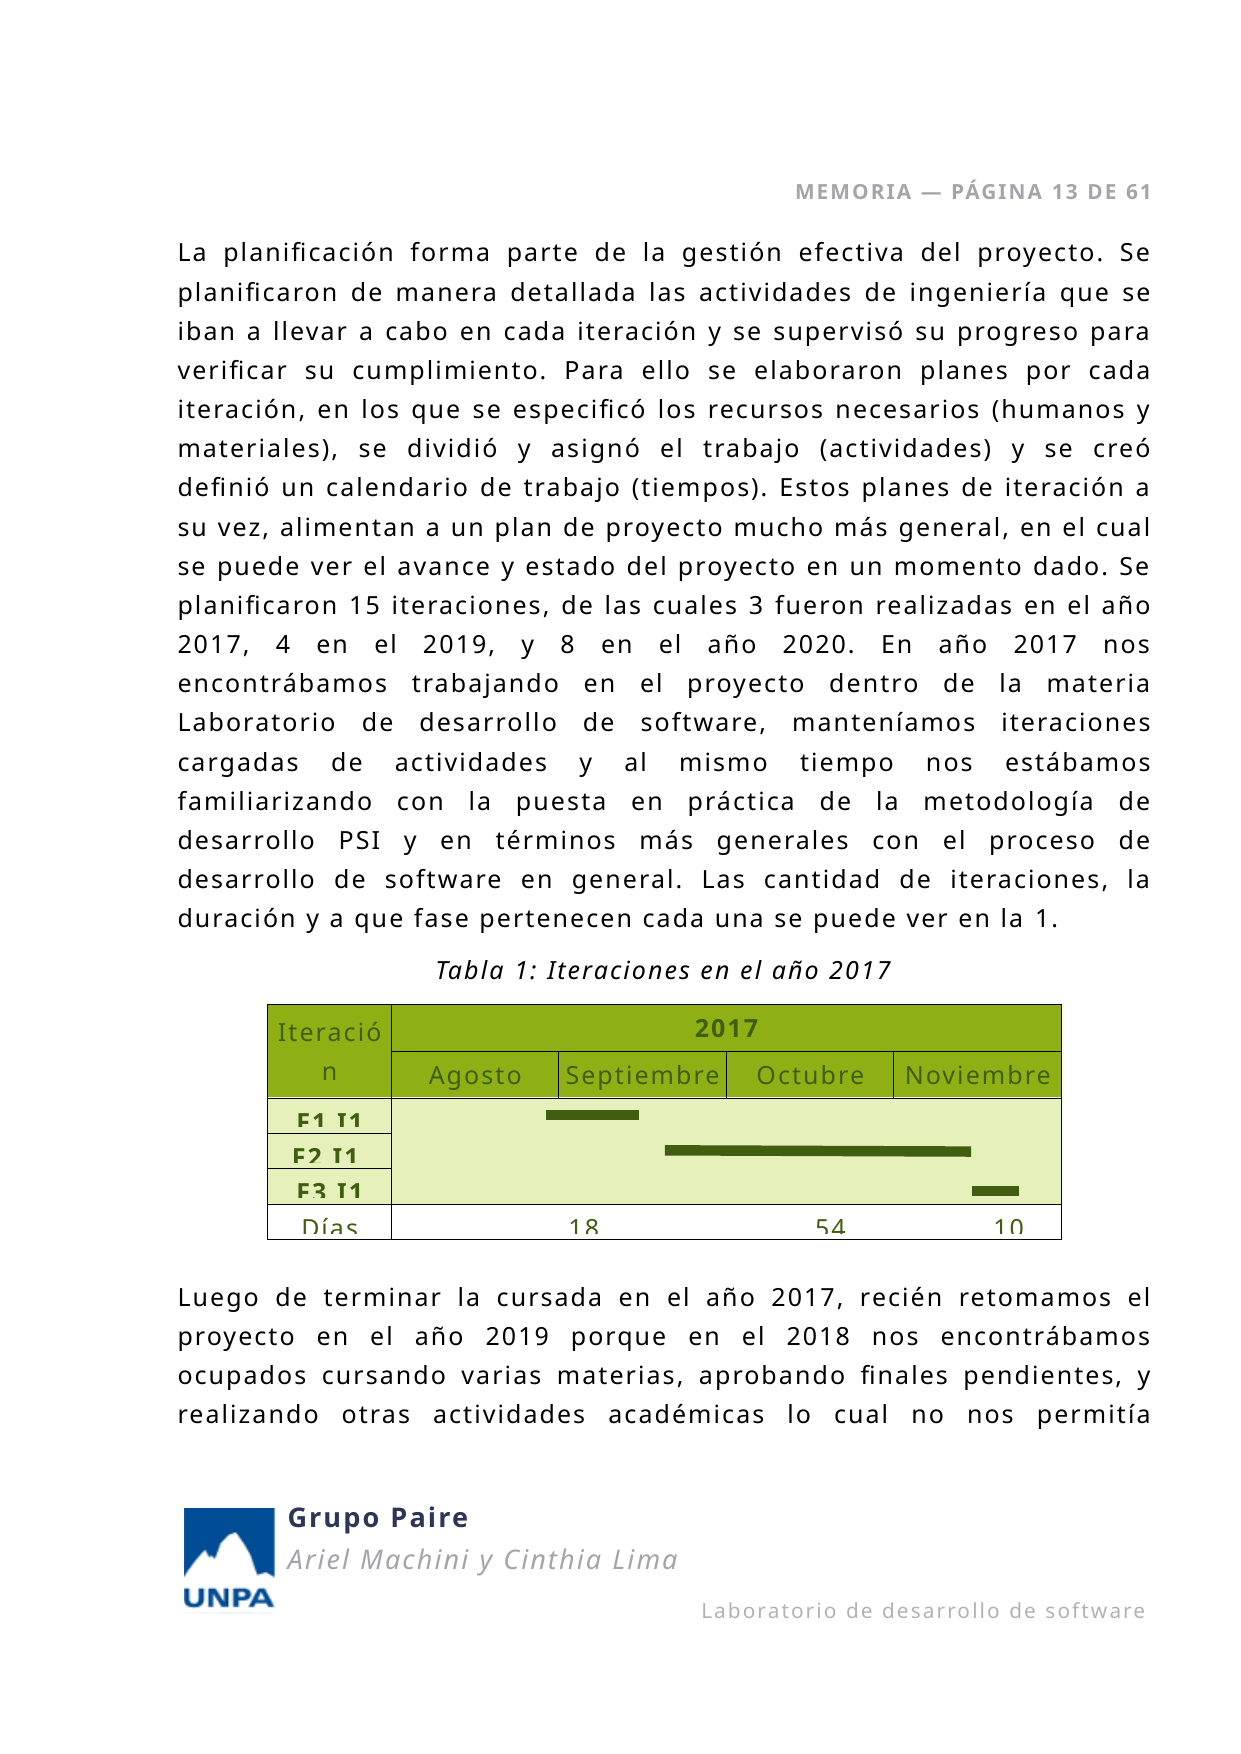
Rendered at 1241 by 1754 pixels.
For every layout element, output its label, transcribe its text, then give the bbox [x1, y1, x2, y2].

table_cell 18 54 10 [392, 1205, 1061, 1239]
table_cell [392, 1133, 1061, 1168]
table_cell Noviembre [894, 1052, 1061, 1097]
text Luego de terminar la cursada en el año 2017, recién retomamos el proyecto en el año 2019 porque en el 2018 nos encontrábamos ocupados cursando varias materias, aprobando finales pendientes, y realizando otras actividades académicas lo cual no nos permitía [177, 1279, 1152, 1431]
text La planificación forma parte de la gestión efectiva del proyecto. Se planificaron de manera detallada las actividades de ingeniería que se iban a llevar a cabo en cada iteración y se supervisó su progreso para verificar su cumplimiento. Para ello se elaboraron planes por cada iteración, en los que se especificó los recursos necesarios (humanos y materiales), se dividió y asignó el trabajo (actividades) y se creó definió un calendario de trabajo (tiempos). Estos planes de iteración a su vez, alimentan a un plan de proyecto mucho más general, en el cual se puede ver el avance y estado del proyecto en un momento dado. Se planificaron 15 iteraciones, de las cuales 3 fueron realizadas en el año 2017, 4 en el 2019, y 8 en el año 2020. En año 2017 nos encontrábamos trabajando en el proyecto dentro de la materia Laboratorio de desarrollo de software, manteníamos iteraciones cargadas de actividades y al mismo tiempo nos estábamos familiarizando con la puesta en práctica de la metodología de desarrollo PSI y en términos más generales con el proceso de desarrollo de software en general. Las cantidad de iteraciones, la duración y a que fase pertenecen cada una se puede ver en la 1. [177, 235, 1152, 935]
table_cell Septiembre [559, 1052, 726, 1097]
table_cell F1 I1 [268, 1099, 391, 1133]
table_cell Agosto [392, 1052, 558, 1097]
table_header 2017 [392, 1005, 1061, 1051]
table_cell [392, 1168, 1061, 1204]
table_cell F2 I1 [268, 1134, 391, 1168]
table_cell Octubre [727, 1052, 893, 1097]
table_cell [392, 1099, 1061, 1133]
table_header Iteración [268, 1005, 391, 1097]
table_cell Días [268, 1205, 391, 1239]
table_cell F3 I1 [268, 1169, 391, 1204]
picture [184, 1508, 275, 1614]
text Tabla 1: Iteraciones en el año 2017 [177, 953, 1152, 987]
